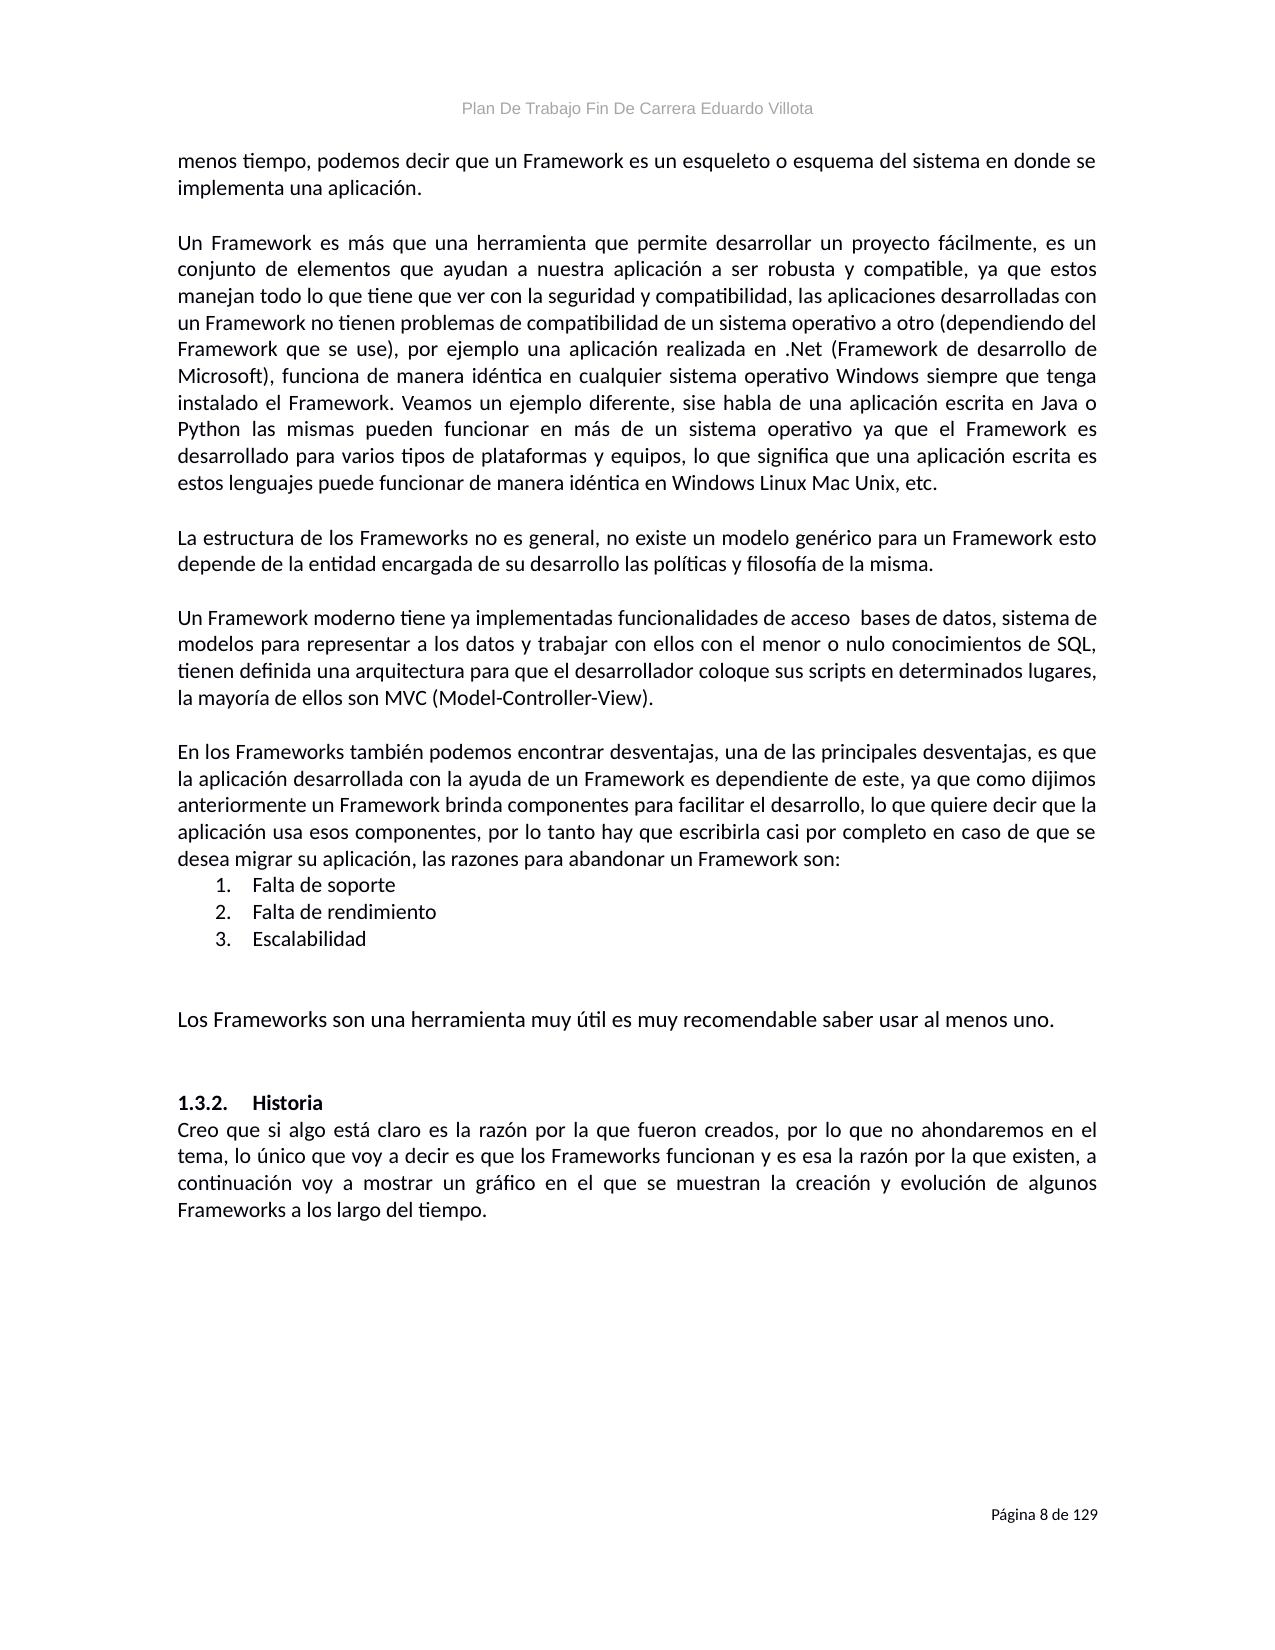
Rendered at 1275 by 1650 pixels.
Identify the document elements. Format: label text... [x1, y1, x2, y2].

list Historia [177, 1089, 1098, 1116]
text En los Frameworks también podemos encontrar desventajas, una de las principales desventajas, es que la aplicación desarrollada con la ayuda de un Framework es dependiente de este, ya que como dijimos anteriormente un Framework brinda componentes para facilitar el desarrollo, lo que quiere decir que la aplicación usa esos componentes, por lo tanto hay que escribirla casi por completo en caso de que se desea migrar su aplicación, las razones para abandonar un Framework son: [177, 738, 1098, 872]
list Falta de soporte [215, 872, 1098, 898]
text Creo que si algo está claro es la razón por la que fueron creados, por lo que no ahondaremos en el tema, lo único que voy a decir es que los Frameworks funcionan y es esa la razón por la que existen, a continuación voy a mostrar un gráfico en el que se muestran la creación y evolución de algunos Frameworks a los largo del tiempo. [177, 1116, 1098, 1222]
list Escalabilidad [215, 925, 1098, 952]
text La estructura de los Frameworks no es general, no existe un modelo genérico para un Framework esto depende de la entidad encargada de su desarrollo las políticas y filosofía de la misma. [177, 524, 1098, 577]
text Los Frameworks son una herramienta muy útil es muy recomendable saber usar al menos uno. [177, 1005, 1098, 1033]
text Un Framework moderno tiene ya implementadas funcionalidades de acceso bases de datos, sistema de modelos para representar a los datos y trabajar con ellos con el menor o nulo conocimientos de SQL, tienen definida una arquitectura para que el desarrollador coloque sus scripts en determinados lugares, la mayoría de ellos son MVC (Model-Controller-View). [177, 604, 1098, 710]
list Falta de rendimiento [215, 898, 1098, 925]
text Un Framework es más que una herramienta que permite desarrollar un proyecto fácilmente, es un conjunto de elementos que ayudan a nuestra aplicación a ser robusta y compatible, ya que estos manejan todo lo que tiene que ver con la seguridad y compatibilidad, las aplicaciones desarrolladas con un Framework no tienen problemas de compatibilidad de un sistema operativo a otro (dependiendo del Framework que se use), por ejemplo una aplicación realizada en .Net (Framework de desarrollo de Microsoft), funciona de manera idéntica en cualquier sistema operativo Windows siempre que tenga instalado el Framework. Veamos un ejemplo diferente, sise habla de una aplicación escrita en Java o Python las mismas pueden funcionar en más de un sistema operativo ya que el Framework es desarrollado para varios tipos de plataformas y equipos, lo que significa que una aplicación escrita es estos lenguajes puede funcionar de manera idéntica en Windows Linux Mac Unix, etc. [177, 229, 1098, 496]
text menos tiempo, podemos decir que un Framework es un esqueleto o esquema del sistema en donde se implementa una aplicación. [177, 148, 1098, 201]
